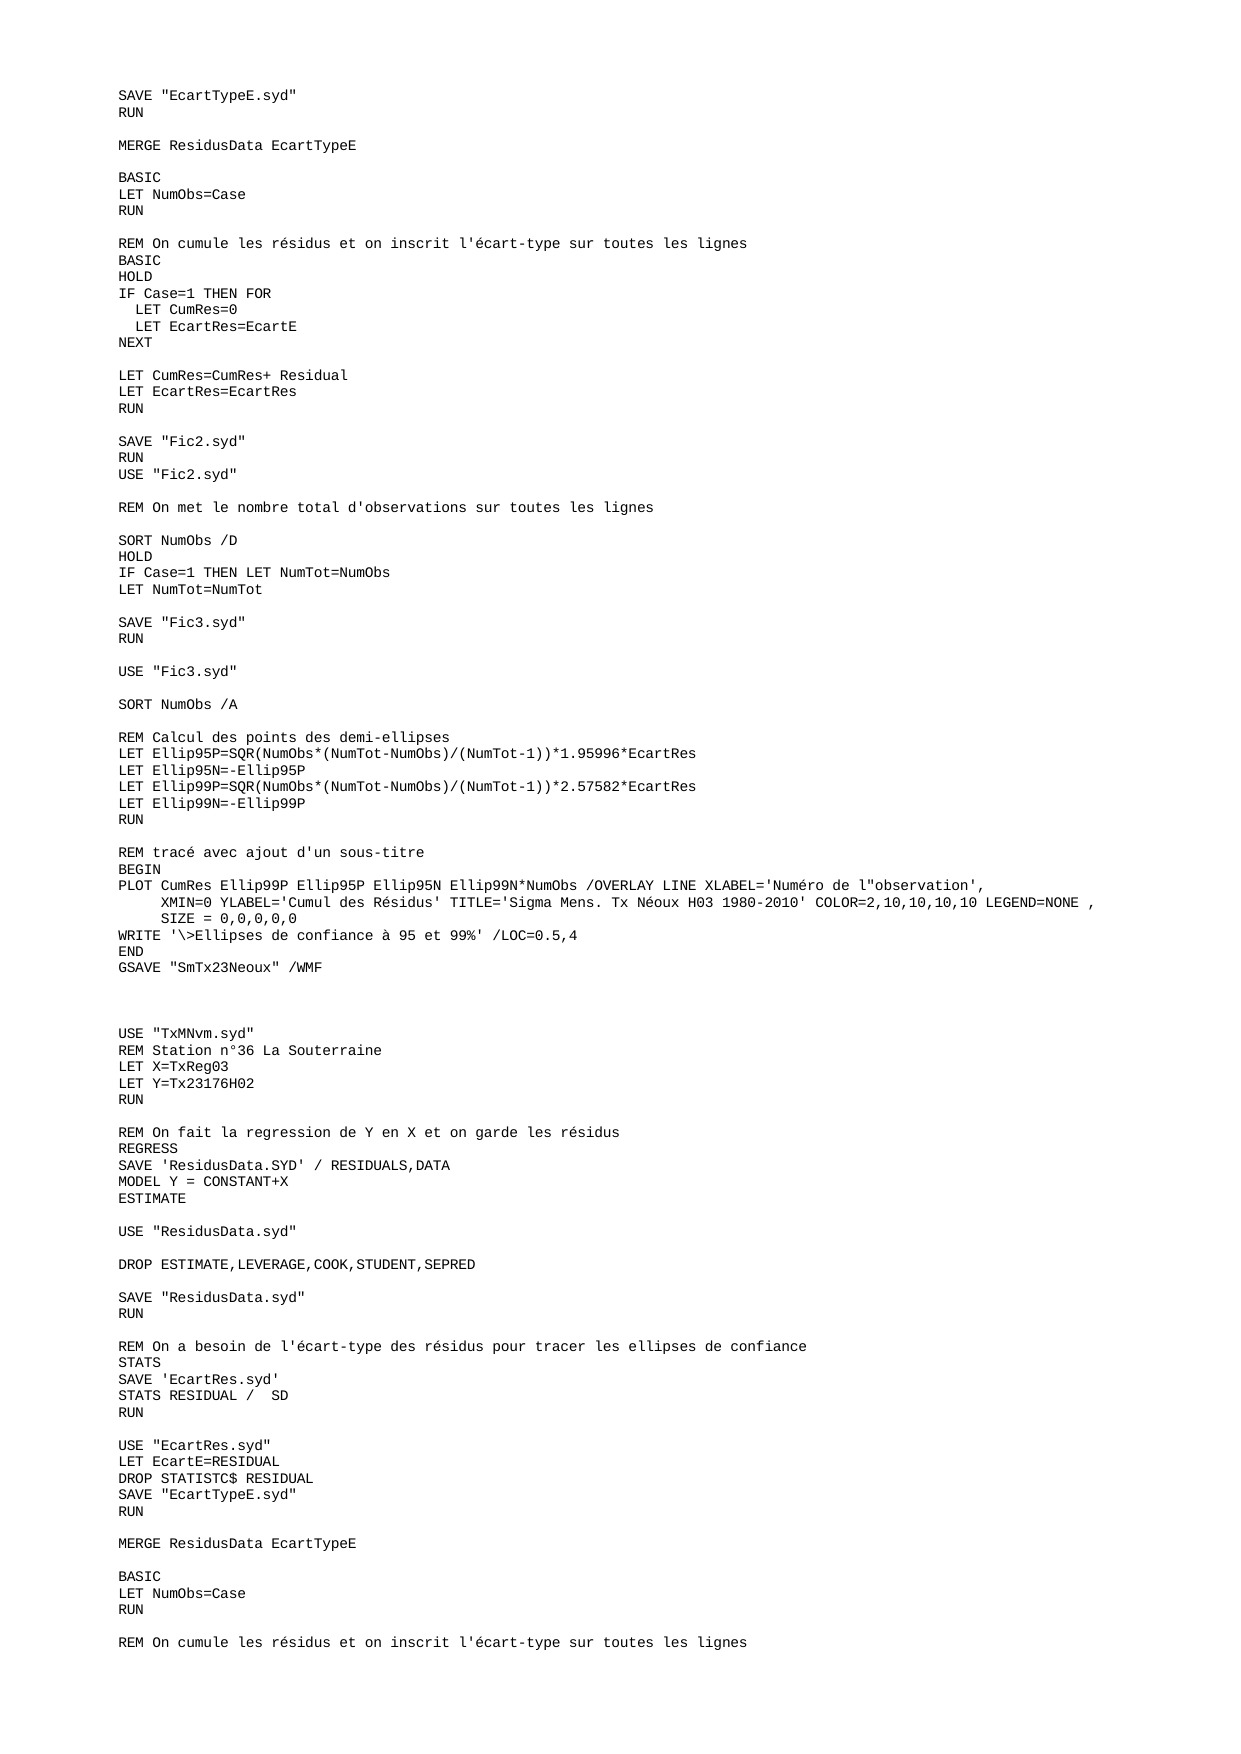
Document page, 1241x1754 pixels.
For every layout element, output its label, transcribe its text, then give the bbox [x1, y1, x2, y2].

text SAVE "ResidusData.syd" [118, 1290, 1122, 1306]
text RUN [118, 1092, 1122, 1109]
text LET EcartE=RESIDUAL [118, 1454, 1122, 1471]
text BASIC [118, 253, 1122, 269]
text LET NumObs=Case [118, 1586, 1122, 1603]
text RUN [118, 813, 1122, 829]
text SAVE "Fic3.syd" [118, 615, 1122, 632]
text DROP STATISTC$ RESIDUAL [118, 1471, 1122, 1487]
text SAVE 'EcartRes.syd' [118, 1372, 1122, 1389]
text REM On cumule les résidus et on inscrit l'écart-type sur toutes les lignes [118, 237, 1122, 253]
text END [118, 944, 1122, 961]
text DROP ESTIMATE,LEVERAGE,COOK,STUDENT,SEPRED [118, 1257, 1122, 1273]
text SORT NumObs /D [118, 533, 1122, 549]
text SAVE 'ResidusData.SYD' / RESIDUALS,DATA [118, 1158, 1122, 1175]
text REGRESS [118, 1142, 1122, 1158]
text LET EcartRes=EcartE [118, 319, 1122, 335]
text REM On cumule les résidus et on inscrit l'écart-type sur toutes les lignes [118, 1636, 1122, 1652]
text LET Y=Tx23176H02 [118, 1076, 1122, 1092]
text LET Ellip99N=-Ellip99P [118, 796, 1122, 813]
text IF Case=1 THEN FOR [118, 286, 1122, 302]
text STATS [118, 1356, 1122, 1372]
text RUN [118, 1306, 1122, 1323]
text REM On met le nombre total d'observations sur toutes les lignes [118, 500, 1122, 516]
text SIZE = 0,0,0,0,0 [118, 911, 1122, 928]
text MERGE ResidusData EcartTypeE [118, 138, 1122, 154]
text BASIC [118, 171, 1122, 187]
text LET Ellip95N=-Ellip95P [118, 763, 1122, 780]
text RUN [118, 451, 1122, 467]
text LET Ellip99P=SQR(NumObs*(NumTot-NumObs)/(NumTot-1))*2.57582*EcartRes [118, 780, 1122, 796]
text RUN [118, 105, 1122, 121]
text USE "EcartRes.syd" [118, 1438, 1122, 1454]
text REM Station n°36 La Souterraine [118, 1043, 1122, 1059]
text USE "ResidusData.syd" [118, 1224, 1122, 1241]
text LET CumRes=0 [118, 302, 1122, 319]
text SAVE "Fic2.syd" [118, 434, 1122, 451]
text RUN [118, 204, 1122, 220]
text RUN [118, 401, 1122, 418]
text REM On fait la regression de Y en X et on garde les résidus [118, 1125, 1122, 1142]
text MODEL Y = CONSTANT+X [118, 1175, 1122, 1191]
text LET EcartRes=EcartRes [118, 385, 1122, 401]
text LET CumRes=CumRes+ Residual [118, 368, 1122, 385]
text LET Ellip95P=SQR(NumObs*(NumTot-NumObs)/(NumTot-1))*1.95996*EcartRes [118, 747, 1122, 763]
text REM Calcul des points des demi-ellipses [118, 730, 1122, 747]
text HOLD [118, 269, 1122, 286]
text LET NumTot=NumTot [118, 582, 1122, 599]
text IF Case=1 THEN LET NumTot=NumObs [118, 566, 1122, 582]
text HOLD [118, 549, 1122, 566]
text NEXT [118, 335, 1122, 352]
text REM tracé avec ajout d'un sous-titre [118, 846, 1122, 862]
text USE "Fic3.syd" [118, 664, 1122, 681]
text ESTIMATE [118, 1191, 1122, 1208]
text SAVE "EcartTypeE.syd" [118, 88, 1122, 105]
text MERGE ResidusData EcartTypeE [118, 1537, 1122, 1553]
text BASIC [118, 1570, 1122, 1586]
text LET X=TxReg03 [118, 1059, 1122, 1076]
text RUN [118, 632, 1122, 648]
text GSAVE "SmTx23Neoux" /WMF [118, 961, 1122, 977]
text RUN [118, 1405, 1122, 1422]
text REM On a besoin de l'écart-type des résidus pour tracer les ellipses de confiance [118, 1339, 1122, 1356]
text STATS RESIDUAL / SD [118, 1389, 1122, 1405]
text RUN [118, 1603, 1122, 1619]
text USE "Fic2.syd" [118, 467, 1122, 483]
text WRITE '\>Ellipses de confiance à 95 et 99%' /LOC=0.5,4 [118, 928, 1122, 944]
text SAVE "EcartTypeE.syd" [118, 1487, 1122, 1504]
text PLOT CumRes Ellip99P Ellip95P Ellip95N Ellip99N*NumObs /OVERLAY LINE XLABEL='Numéro de l"observation', [118, 878, 1122, 895]
text LET NumObs=Case [118, 187, 1122, 204]
text RUN [118, 1504, 1122, 1520]
text SORT NumObs /A [118, 697, 1122, 714]
text BEGIN [118, 862, 1122, 878]
text USE "TxMNvm.syd" [118, 1027, 1122, 1043]
text XMIN=0 YLABEL='Cumul des Résidus' TITLE='Sigma Mens. Tx Néoux H03 1980-2010' COLOR=2,10,10,10,10 LEGEND=NONE , [118, 895, 1122, 911]
